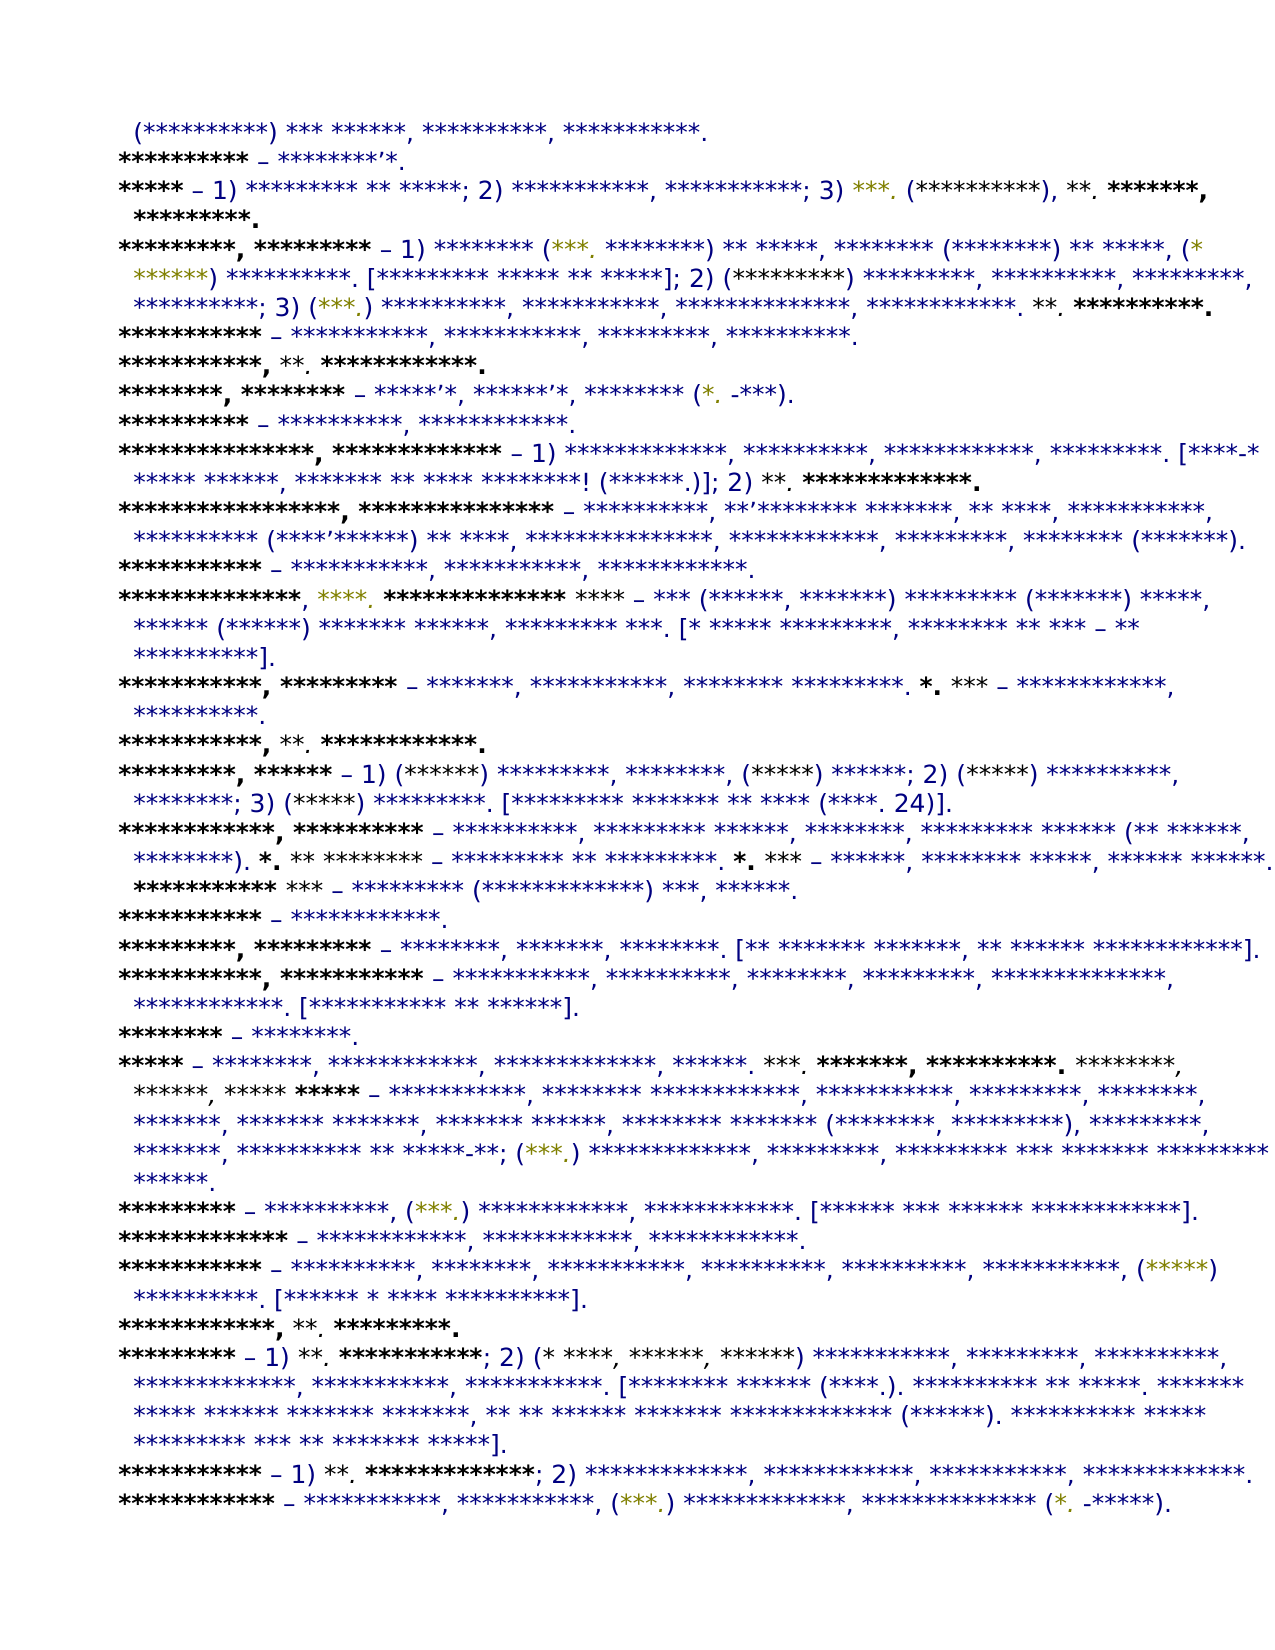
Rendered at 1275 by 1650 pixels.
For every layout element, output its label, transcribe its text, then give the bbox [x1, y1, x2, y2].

text ******** – ********. [118, 1022, 1275, 1051]
text ************ – ***********, ***********, (***.) *************, ************** (*. -*****). [118, 1489, 1275, 1518]
text (**********) *** ******, **********, ***********. [118, 118, 1275, 147]
text *********, ****** – 1) (******) *********, ********, (*****) ******; 2) (*****) **********, ********; 3) (*****) *********. [********* ******* ** **** (****. 24)]. [118, 760, 1275, 818]
text ***** – ********, ************, *************, ******. ***. *******, **********. ********, ******, ***** ***** – ***********, ******** ************, ***********, *********, ********, *******, ******* *******, ******* ******, ******** ******* (********, *********), *********, *******, ********** ** *****-**; (***.) *************, *********, ********* *** ******* ********* ******. [118, 1051, 1275, 1197]
text *****************, *************** – **********, **’******** *******, ** ****, ***********, ********** (****’******) ** ****, ***************, ************, *********, ******** (*******). [118, 497, 1275, 556]
text ********, ******** – *****’*, ******’*, ******** (*. -***). [118, 381, 1275, 410]
text ********* – **********, (***.) ************, ************. [****** *** ****** ************]. [118, 1197, 1275, 1226]
text *********, ********* – 1) ******** (***. ********) ** *****, ******** (********) ** *****, (* ******) **********. [********* ***** ** *****]; 2) (*********) *********, **********, *********, **********; 3) (***.) **********, ***********, **************, ************. **. **********. [118, 235, 1275, 322]
text *********** – ***********, ***********, *********, **********. [118, 322, 1275, 351]
text *********** – ***********, ***********, ************. [118, 556, 1275, 585]
text ***************, ************* – 1) *************, **********, ************, *********. [****-* ***** ******, ******* ** **** ********! (******.)]; 2) **. *************. [118, 439, 1275, 497]
text ********* – 1) **. ***********; 2) (* ****, ******, ******) ***********, *********, **********, *************, ***********, ***********. [******** ****** (****.). ********** ** *****. ******* ***** ****** ******* *******, ** ** ****** ******* ************* (******). ********** ***** ********* *** ** ******* *****]. [118, 1343, 1275, 1460]
text ***** – 1) ********* ** *****; 2) ***********, ***********; 3) ***. (**********), **. *******, *********. [118, 176, 1275, 235]
text ********** – ********’*. [118, 147, 1275, 176]
text ***********, *********** – ***********, **********, ********, *********, **************, ************. [*********** ** ******]. [118, 964, 1275, 1022]
text ************, ********** – **********, ********* ******, ********, ********* ****** (** ******, ********). *. ** ******** – ********* ** *********. *. *** – ******, ******** *****, ****** ******. *********** *** – ********* (*************) ***, ******. [118, 818, 1275, 906]
text ************* – ************, ************, ************. [118, 1226, 1275, 1256]
text ***********, **. ************. [118, 731, 1275, 760]
text ************, **. *********. [118, 1314, 1275, 1343]
text ***********, **. ************. [118, 351, 1275, 381]
text *********** – ************. [118, 906, 1275, 935]
text *********** – **********, ********, ***********, **********, **********, ***********, (*****) **********. [****** * **** **********]. [118, 1256, 1275, 1314]
text ***********, ********* – *******, ***********, ******** *********. *. *** – ************, **********. [118, 672, 1275, 731]
text ********** – **********, ************. [118, 410, 1275, 439]
text **************, ****. ************** **** – *** (******, *******) ********* (*******) *****, ****** (******) ******* ******, ********* ***. [* ***** *********, ******** ** *** – ** **********]. [118, 585, 1275, 672]
text *********** – 1) **. *************; 2) *************, ************, ***********, *************. [118, 1460, 1275, 1489]
text *********, ********* – ********, *******, ********. [** ******* *******, ** ****** ************]. [118, 935, 1275, 964]
